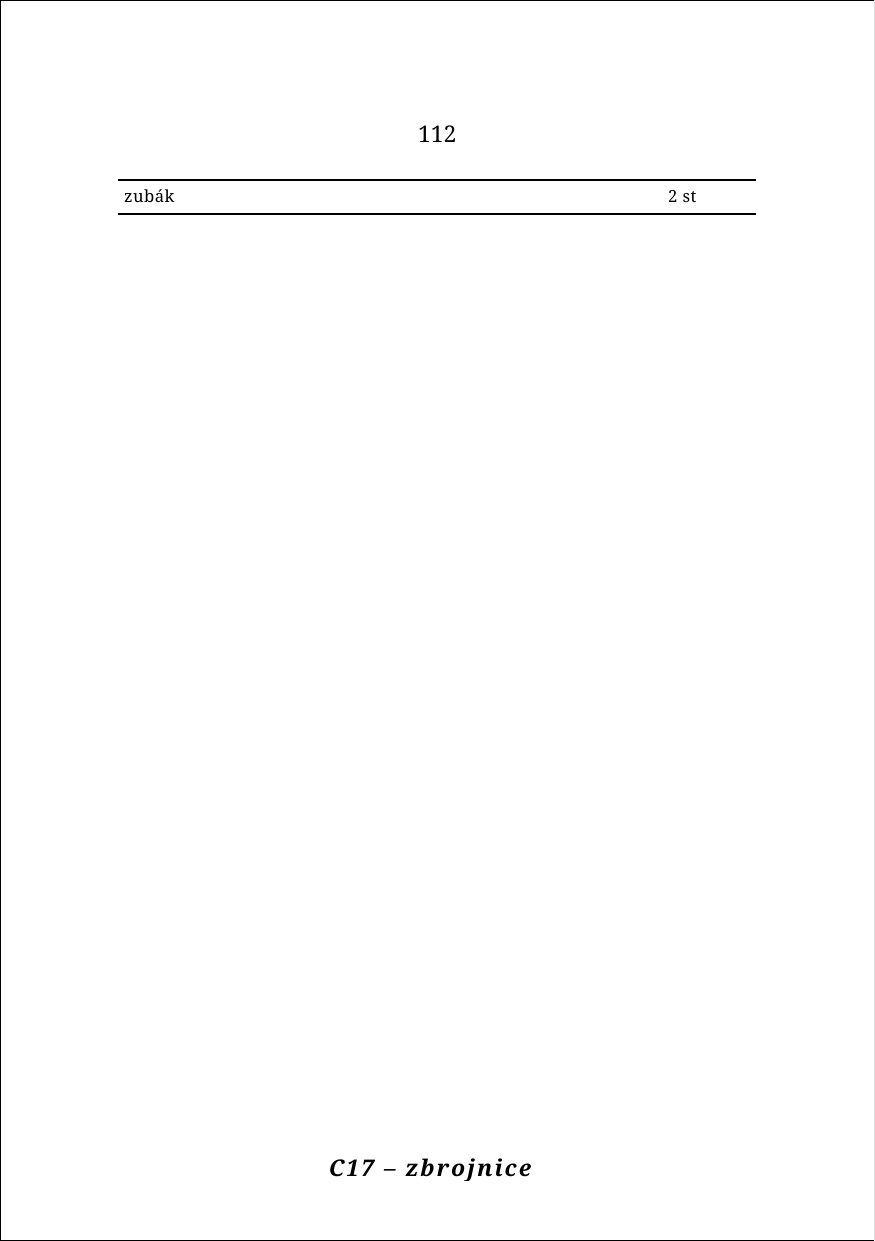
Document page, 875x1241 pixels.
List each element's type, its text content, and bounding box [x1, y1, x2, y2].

table_cell zubák [118, 181, 608, 213]
table_cell 2 st [608, 181, 756, 213]
